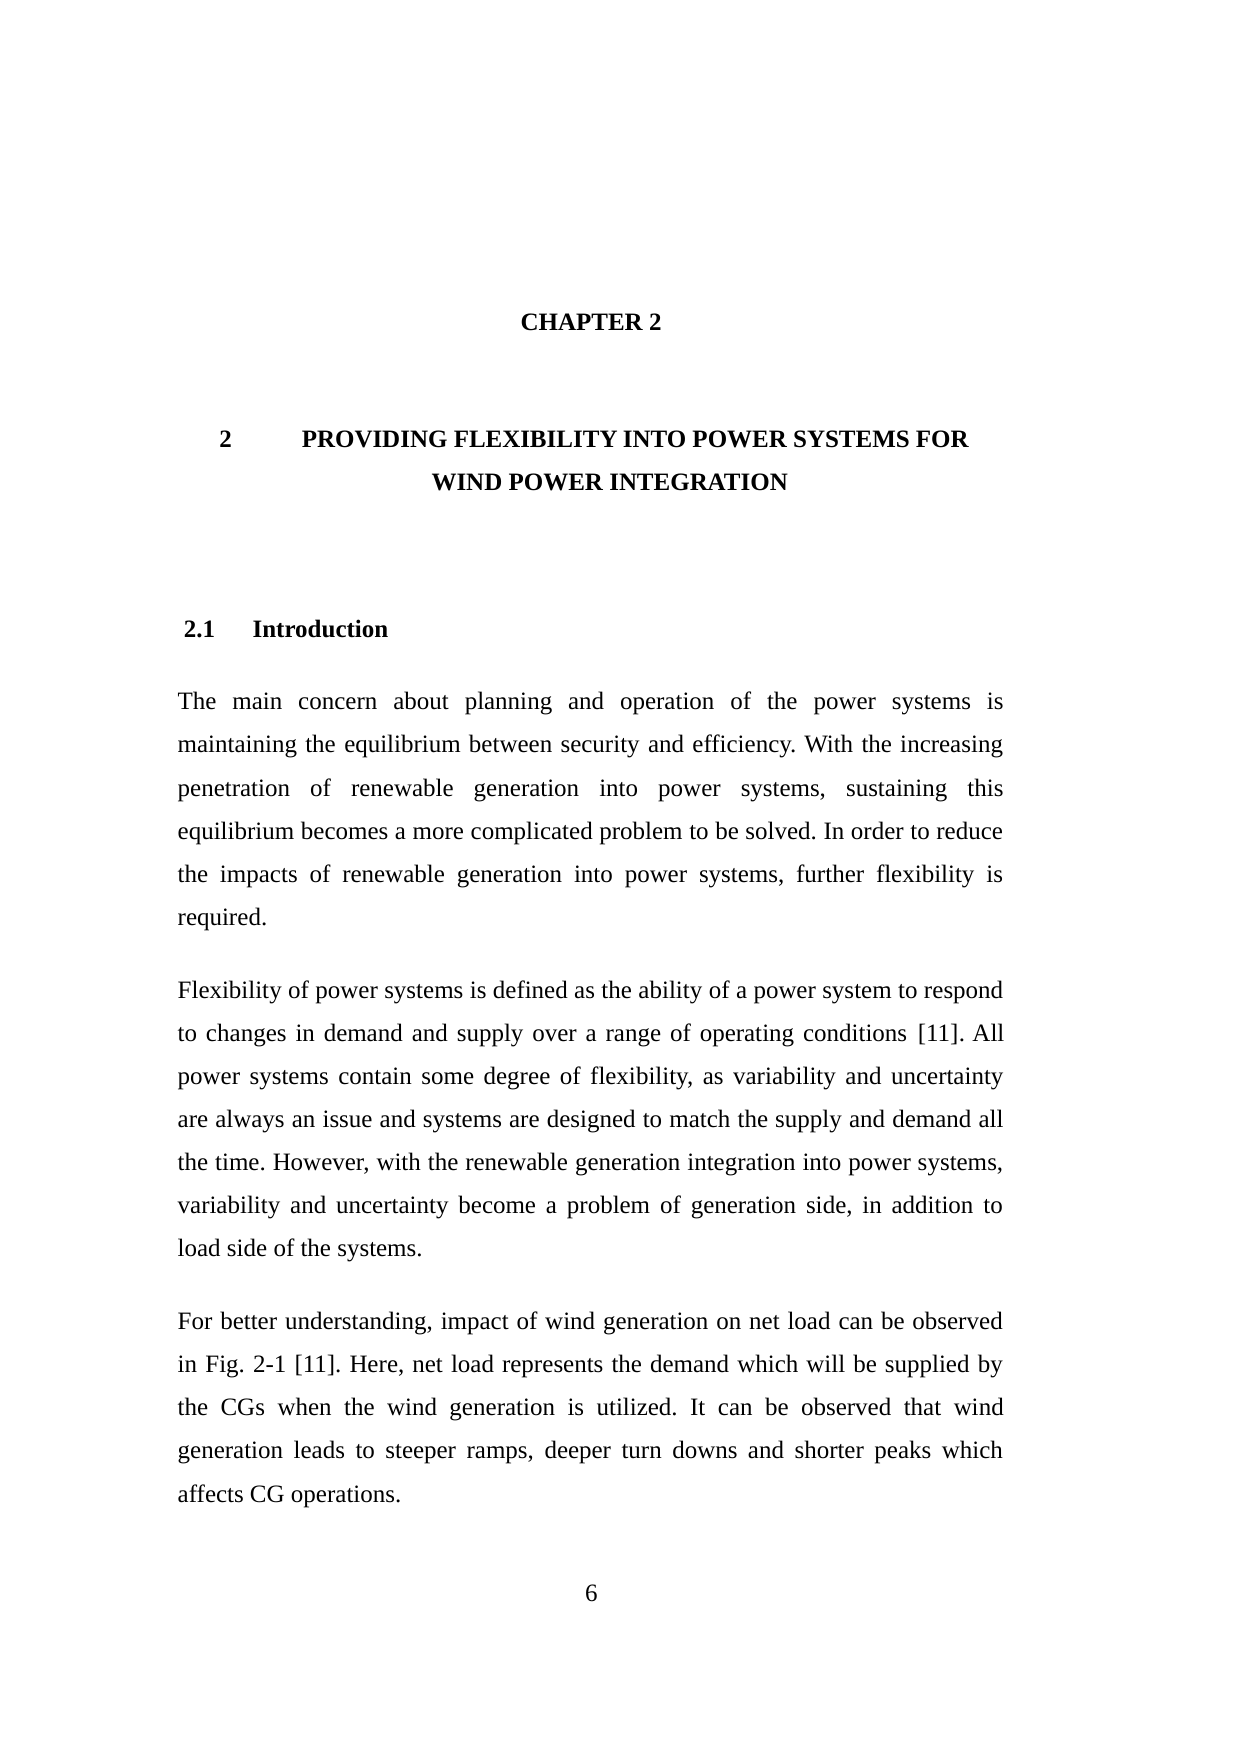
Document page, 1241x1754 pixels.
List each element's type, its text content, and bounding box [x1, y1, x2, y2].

text For better understanding, impact of wind generation on net load can be observed in Fig. 2-1 [11]⁠. Here, net load represents the demand which will be supplied by the CGs when the wind generation is utilized. It can be observed that wind generation leads to steeper ramps, deeper turn downs and shorter peaks which affects CG operations. [177, 1306, 1004, 1507]
text The main concern about planning and operation of the power systems is maintaining the equilibrium between security and efficiency. With the increasing penetration of renewable generation into power systems, sustaining this equilibrium becomes a more complicated problem to be solved. In order to reduce the impacts of renewable generation into power systems, further flexibility is required. [177, 686, 1004, 931]
subtitle PROVIDING FLEXIBILITY INTO POWER SYSTEMS FOR WIND POWER INTEGRATION [177, 424, 1004, 496]
subtitle CHAPTER 2 [177, 307, 1004, 336]
subtitle Introduction [177, 614, 1004, 642]
text Flexibility of power systems is defined as the ability of a power system to respond to changes in demand and supply over a range of operating conditions [11]⁠. All power systems contain some degree of flexibility, as variability and uncertainty are always an issue and systems are designed to match the supply and demand all the time. However, with the renewable generation integration into power systems, variability and uncertainty become a problem of generation side, in addition to load side of the systems. [177, 975, 1004, 1262]
